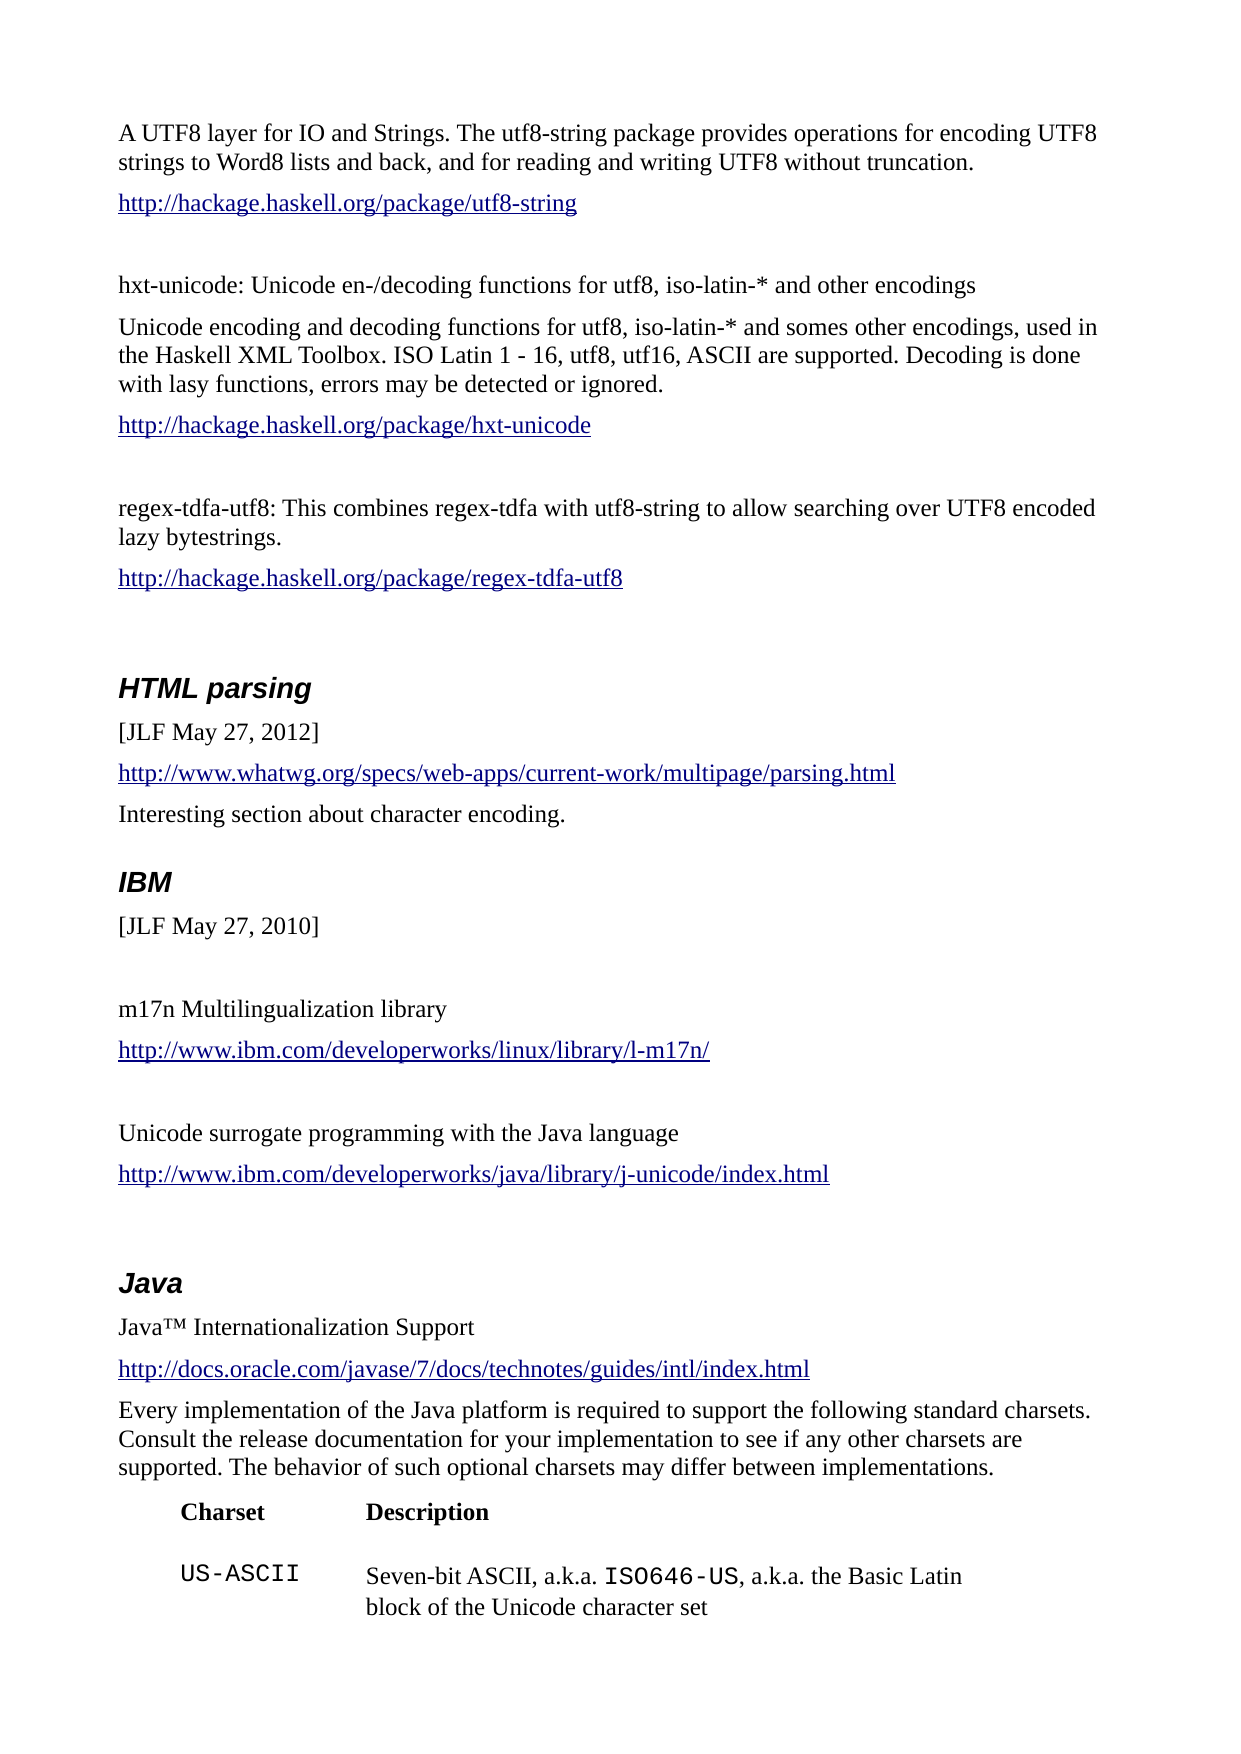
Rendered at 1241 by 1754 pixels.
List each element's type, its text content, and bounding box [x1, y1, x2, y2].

subtitle HTML parsing [118, 671, 1122, 704]
table_header Charset [177, 1494, 363, 1558]
text Interesting section about character encoding. [118, 799, 1122, 828]
text Every implementation of the Java platform is required to support the following standard charsets. Consult the release documentation for your implementation to see if any other charsets are supported. The behavior of such optional charsets may differ between implementations. [118, 1395, 1122, 1481]
text http://hackage.haskell.org/package/hxt-unicode [118, 411, 1122, 439]
text Unicode encoding and decoding functions for utf8, iso-latin-* and somes other encodings, used in the Haskell XML Toolbox. ISO Latin 1 - 16, utf8, utf16, ASCII are supported. Decoding is done with lasy functions, errors may be detected or ignored. [118, 312, 1122, 398]
table_cell Seven-bit ASCII, a.k.a. ISO646-US, a.k.a. the Basic Latin block of the Unicode character set [363, 1558, 980, 1623]
text http://www.whatwg.org/specs/web-apps/current-work/multipage/parsing.html [118, 758, 1122, 787]
text http://hackage.haskell.org/package/utf8-string [118, 188, 1122, 217]
text regex-tdfa-utf8: This combines regex-tdfa with utf8-string to allow searching over UTF8 encoded lazy bytestrings. [118, 493, 1122, 551]
text Unicode surrogate programming with the Java language [118, 1118, 1122, 1146]
text [JLF May 27, 2010] [118, 911, 1122, 940]
subtitle Java [118, 1266, 1122, 1300]
table_cell US-ASCII [177, 1558, 363, 1623]
text [JLF May 27, 2012] [118, 717, 1122, 745]
text http://docs.oracle.com/javase/7/docs/technotes/guides/intl/index.html [118, 1354, 1122, 1382]
text m17n Multilingualization library [118, 994, 1122, 1023]
text hxt-unicode: Unicode en-/decoding functions for utf8, iso-latin-* and other encodings [118, 271, 1122, 299]
text http://www.ibm.com/developerworks/linux/library/l-m17n/ [118, 1035, 1122, 1064]
text http://hackage.haskell.org/package/regex-tdfa-utf8 [118, 563, 1122, 592]
text http://www.ibm.com/developerworks/java/library/j-unicode/index.html [118, 1159, 1122, 1188]
text A UTF8 layer for IO and Strings. The utf8-string package provides operations for encoding UTF8 strings to Word8 lists and back, and for reading and writing UTF8 without truncation. [118, 118, 1122, 176]
subtitle IBM [118, 865, 1122, 899]
text Java™ Internationalization Support [118, 1312, 1122, 1341]
table_header Description [363, 1494, 980, 1558]
